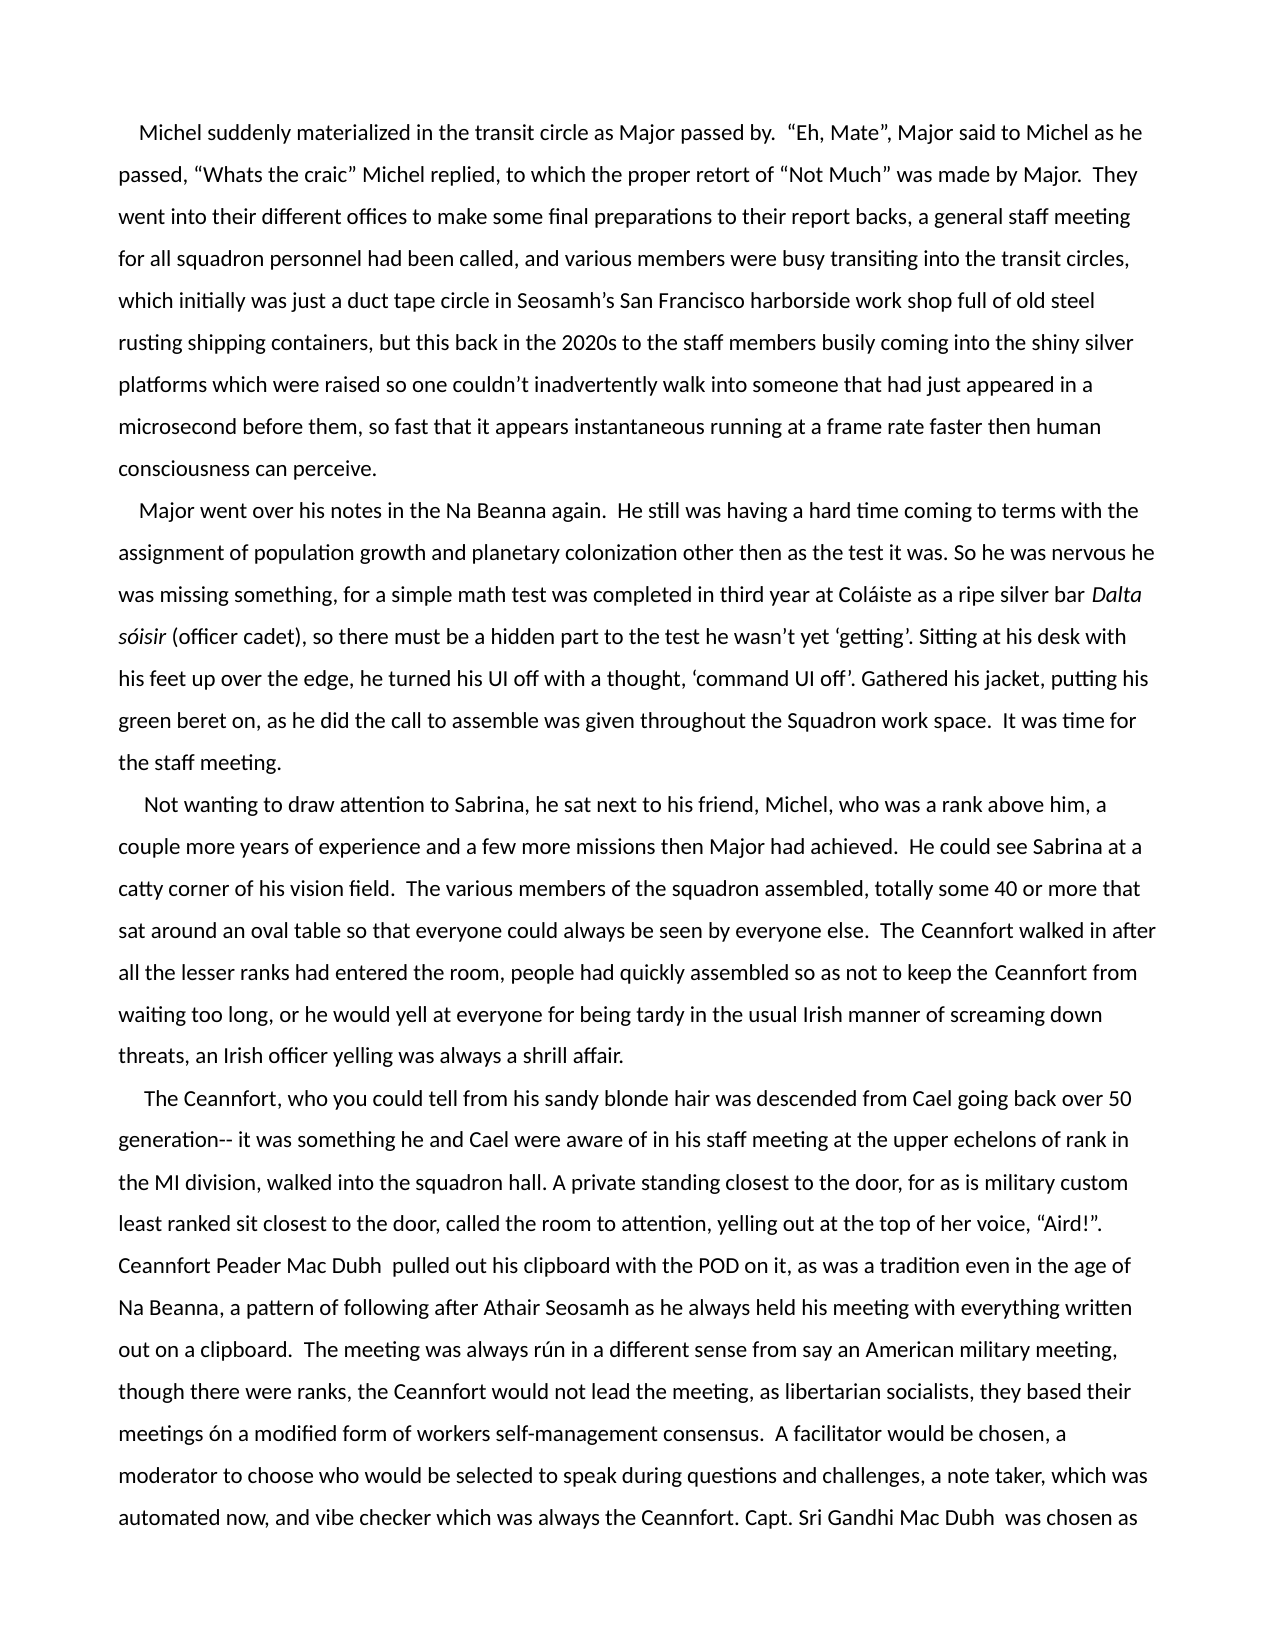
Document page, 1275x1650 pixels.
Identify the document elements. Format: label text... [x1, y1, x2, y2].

text The Ceannfort, who you could tell from his sandy blonde hair was descended from Cael going back over 50 generation-- it was something he and Cael were aware of in his staff meeting at the upper echelons of rank in the MI division, walked into the squadron hall. A private standing closest to the door, for as is military custom least ranked sit closest to the door, called the room to attention, yelling out at the top of her voice, “Aird!”. Ceannfort Peader Mac Dubh pulled out his clipboard with the POD on it, as was a tradition even in the age of Na Beanna, a pattern of following after Athair Seosamh as he always held his meeting with everything written out on a clipboard. The meeting was always rún in a different sense from say an American military meeting, though there were ranks, the Ceannfort would not lead the meeting, as libertarian socialists, they based their meetings ón a modified form of workers self-management consensus. A facilitator would be chosen, a moderator to choose who would be selected to speak during questions and challenges, a note taker, which was automated now, and vibe checker which was always the Ceannfort. Capt. Sri Gandhi Mac Dubh was chosen as [118, 1084, 1157, 1531]
text Michel suddenly materialized in the transit circle as Major passed by. “Eh, Mate”, Major said to Michel as he passed, “Whats the craic” Michel replied, to which the proper retort of “Not Much” was made by Major. They went into their different offices to make some final preparations to their report backs, a general staff meeting for all squadron personnel had been called, and various members were busy transiting into the transit circles, which initially was just a duct tape circle in Seosamh’s San Francisco harborside work shop full of old steel rusting shipping containers, but this back in the 2020s to the staff members busily coming into the shiny silver platforms which were raised so one couldn’t inadvertently walk into someone that had just appeared in a microsecond before them, so fast that it appears instantaneous running at a frame rate faster then human consciousness can perceive. [118, 118, 1157, 482]
text Not wanting to draw attention to Sabrina, he sat next to his friend, Michel, who was a rank above him, a couple more years of experience and a few more missions then Major had achieved. He could see Sabrina at a catty corner of his vision field. The various members of the squadron assembled, totally some 40 or more that sat around an oval table so that everyone could always be seen by everyone else. The Ceannfort walked in after all the lesser ranks had entered the room, people had quickly assembled so as not to keep the Ceannfort from waiting too long, or he would yell at everyone for being tardy in the usual Irish manner of screaming down threats, an Irish officer yelling was always a shrill affair. [118, 790, 1157, 1070]
text Major went over his notes in the Na Beanna again. He still was having a hard time coming to terms with the assignment of population growth and planetary colonization other then as the test it was. So he was nervous he was missing something, for a simple math test was completed in third year at Coláiste as a ripe silver bar Dalta sóisir (officer cadet), so there must be a hidden part to the test he wasn’t yet ‘getting’. Sitting at his desk with his feet up over the edge, he turned his UI off with a thought, ‘command UI off’. Gathered his jacket, putting his green beret on, as he did the call to assemble was given throughout the Squadron work space. It was time for the staff meeting. [118, 496, 1157, 776]
